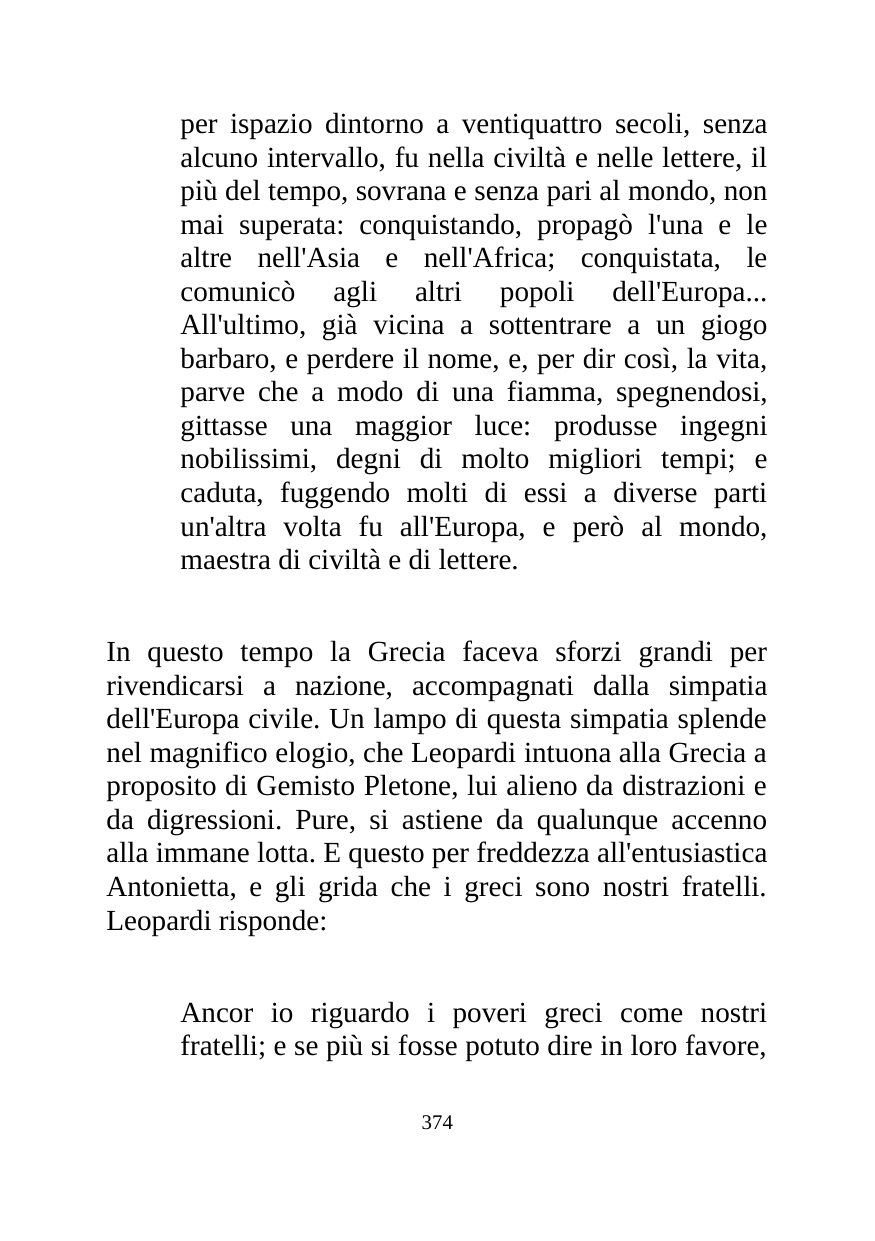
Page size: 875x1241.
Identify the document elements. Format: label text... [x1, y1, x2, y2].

text In questo tempo la Grecia faceva sforzi grandi per rivendicarsi a nazione, accompagnati dalla simpatia dell'Europa civile. Un lampo di questa simpatia splende nel magnifico elogio, che Leopardi intuona alla Grecia a proposito di Gemisto Pletone, lui alieno da distrazioni e da digressioni. Pure, si astiene da qualunque accenno alla immane lotta. E questo per freddezza all'entusiastica Antonietta, e gli grida che i greci sono nostri fratelli. Leopardi risponde: [106, 634, 768, 936]
text per ispazio dintorno a ventiquattro secoli, senza alcuno intervallo, fu nella civiltà e nelle lettere, il più del tempo, sovrana e senza pari al mondo, non mai superata: conquistando, propagò l'una e le altre nell'Asia e nell'Africa; conquistata, le comunicò agli altri popoli dell'Europa... All'ultimo, già vicina a sottentrare a un giogo barbaro, e perdere il nome, e, per dir così, la vita, parve che a modo di una fiamma, spegnendosi, gittasse una maggior luce: produsse ingegni nobilissimi, degni di molto migliori tempi; e caduta, fuggendo molti di essi a diverse parti un'altra volta fu all'Europa, e però al mondo, maestra di civiltà e di lettere. [180, 106, 768, 576]
text Ancor io riguardo i poveri greci come nostri fratelli; e se più si fosse potuto dire in loro favore, [180, 995, 768, 1062]
